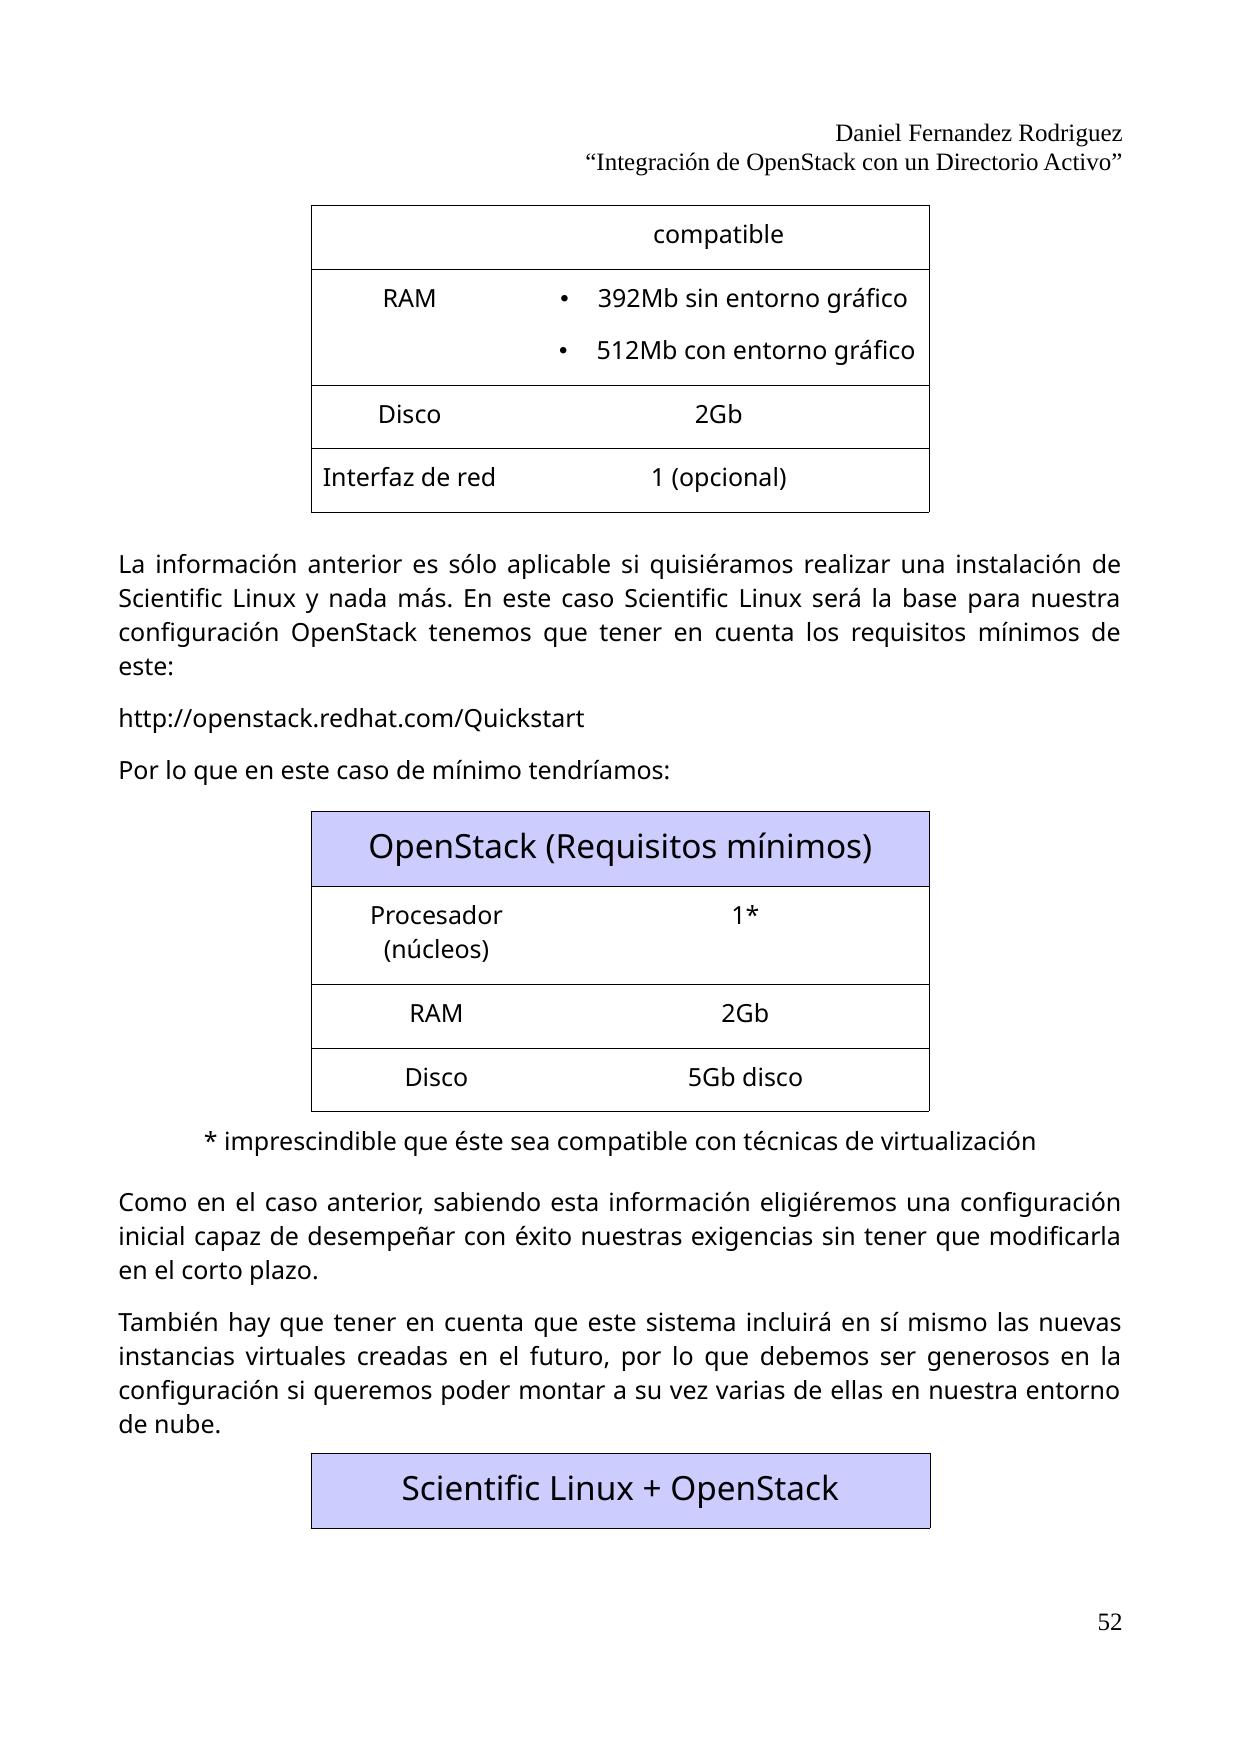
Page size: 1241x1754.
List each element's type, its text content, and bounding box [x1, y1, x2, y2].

table_cell RAM [312, 985, 561, 1047]
table_cell RAM [312, 270, 508, 384]
text http://openstack.redhat.com/Quickstart [118, 701, 1122, 735]
table_cell 2Gb [508, 386, 929, 448]
table_cell compatible [508, 206, 929, 269]
table_cell 5Gb disco [561, 1049, 929, 1111]
text La información anterior es sólo aplicable si quisiéramos realizar una instalación de Scientific Linux y nada más. En este caso Scientific Linux será la base para nuestra configuración OpenStack tenemos que tener en cuenta los requisitos mínimos de este: [118, 547, 1122, 683]
text * imprescindible que éste sea compatible con técnicas de virtualización [118, 1123, 1122, 1157]
table_cell Disco [312, 1049, 561, 1111]
text También hay que tener en cuenta que este sistema incluirá en sí mismo las nuevas instancias virtuales creadas en el futuro, por lo que debemos ser generosos en la configuración si queremos poder montar a su vez varias de ellas en nuestra entorno de nube. [118, 1304, 1122, 1441]
table_cell Interfaz de red [312, 449, 508, 512]
table_cell 2Gb [561, 985, 929, 1047]
table_cell 1* [561, 887, 929, 984]
text Como en el caso anterior, sabiendo esta información eligiéremos una configuración inicial capaz de desempeñar con éxito nuestras exigencias sin tener que modificarla en el corto plazo. [118, 1184, 1122, 1286]
table_header Scientific Linux + OpenStack [312, 1454, 930, 1528]
table_cell Procesador (núcleos) [312, 887, 561, 984]
table_cell Disco [312, 386, 508, 448]
table_cell 1 (opcional) [508, 449, 929, 512]
table_cell 392Mb sin entorno gráfico 512Mb con entorno gráfico [508, 270, 929, 384]
table_cell [312, 206, 508, 269]
table_header OpenStack (Requisitos mínimos) [312, 812, 929, 886]
text Por lo que en este caso de mínimo tendríamos: [118, 753, 1122, 787]
